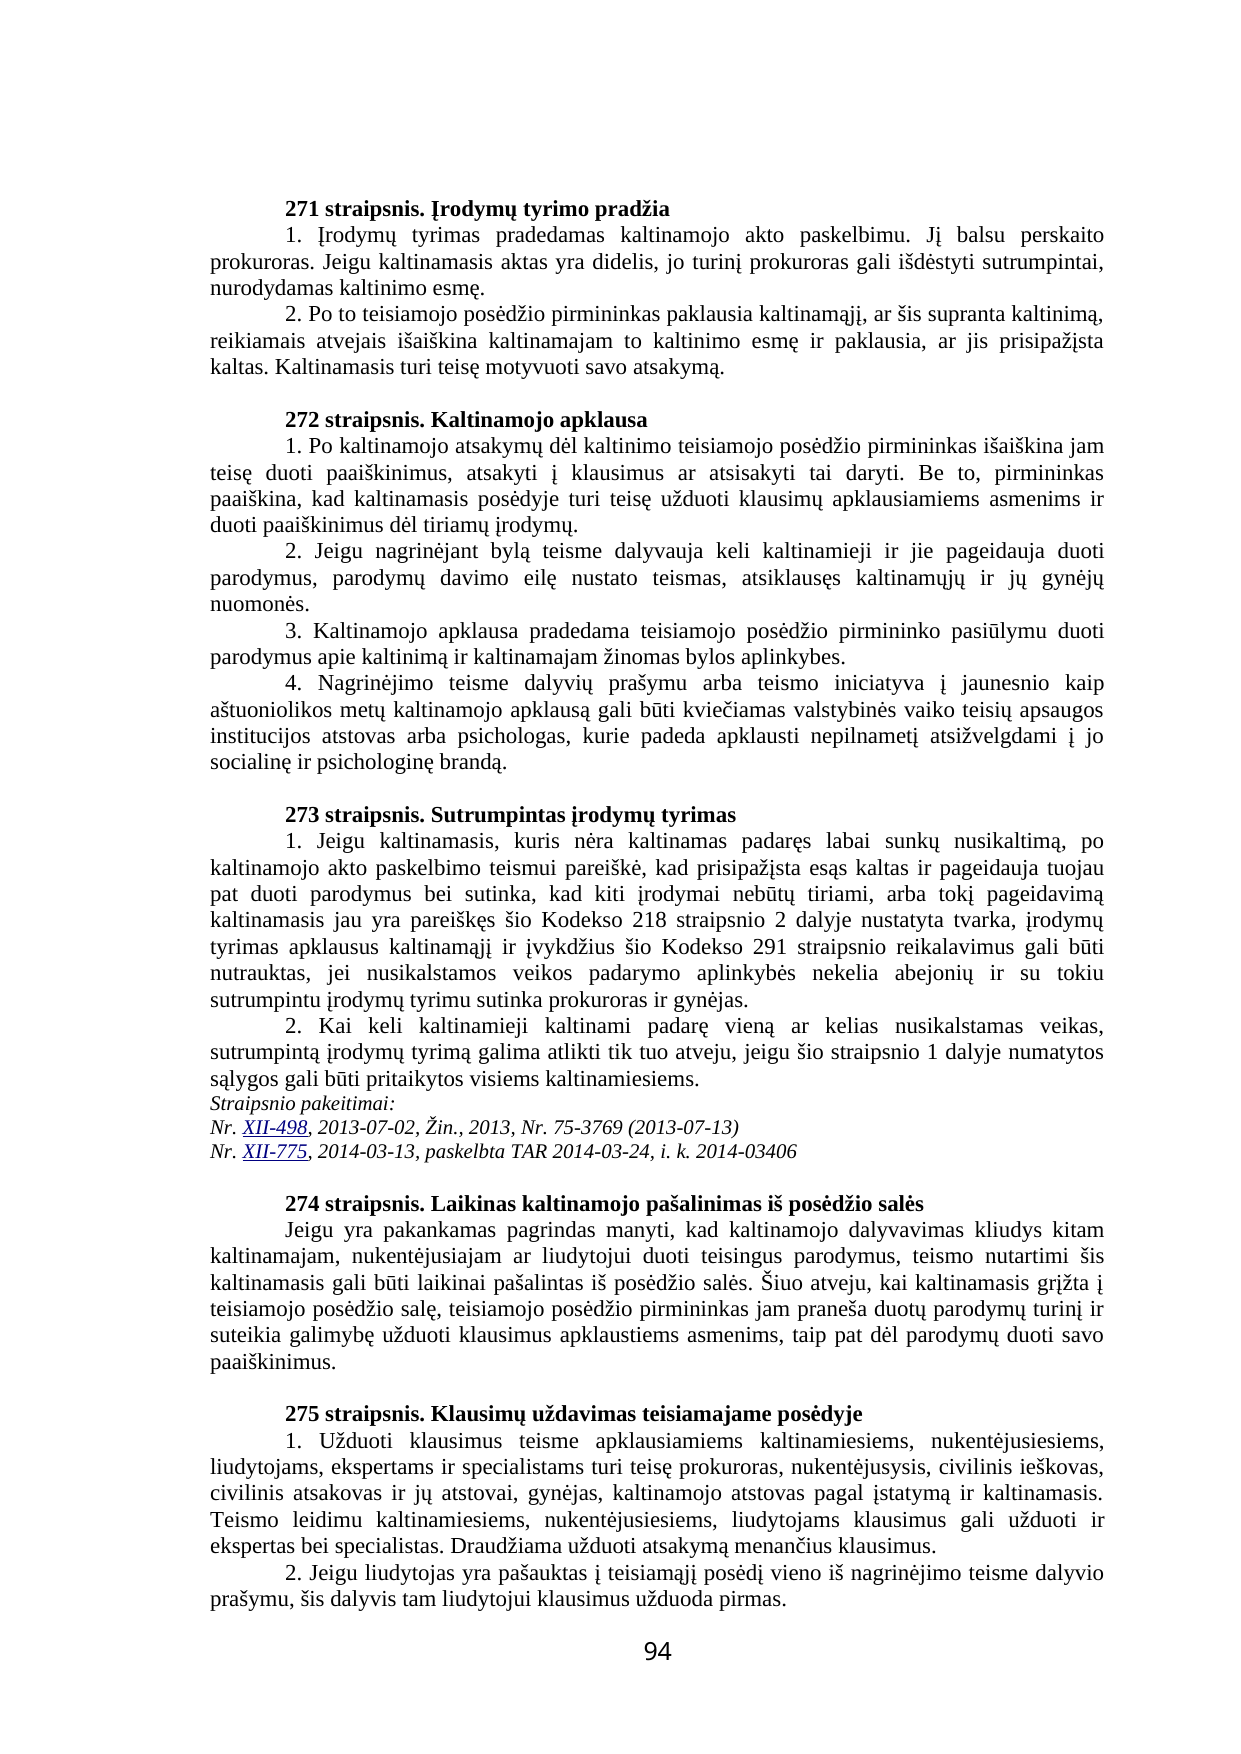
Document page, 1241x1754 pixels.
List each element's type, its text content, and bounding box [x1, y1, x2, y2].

text 271 straipsnis. Įrodymų tyrimo pradžia [210, 195, 1106, 221]
text 275 straipsnis. Klausimų uždavimas teisiamajame posėdyje [210, 1400, 1106, 1427]
text Jeigu yra pakankamas pagrindas manyti, kad kaltinamojo dalyvavimas kliudys kitam kaltinamajam, nukentėjusiajam ar liudytojui duoti teisingus parodymus, teismo nutartimi šis kaltinamasis gali būti laikinai pašalintas iš posėdžio salės. Šiuo atveju, kai kaltinamasis grįžta į teisiamojo posėdžio salę, teisiamojo posėdžio pirmininkas jam praneša duotų parodymų turinį ir suteikia galimybę užduoti klausimus apklaustiems asmenims, taip pat dėl parodymų duoti savo paaiškinimus. [210, 1216, 1106, 1374]
text 2. Jeigu nagrinėjant bylą teisme dalyvauja keli kaltinamieji ir jie pageidauja duoti parodymus, parodymų davimo eilę nustato teismas, atsiklausęs kaltinamųjų ir jų gynėjų nuomonės. [210, 538, 1106, 617]
text 274 straipsnis. Laikinas kaltinamojo pašalinimas iš posėdžio salės [210, 1189, 1106, 1216]
text 2. Kai keli kaltinamieji kaltinami padarę vieną ar kelias nusikalstamas veikas, sutrumpintą įrodymų tyrimą galima atlikti tik tuo atveju, jeigu šio straipsnio 1 dalyje numatytos sąlygos gali būti pritaikytos visiems kaltinamiesiems. [210, 1012, 1106, 1091]
text 3. Kaltinamojo apklausa pradedama teisiamojo posėdžio pirmininko pasiūlymu duoti parodymus apie kaltinimą ir kaltinamajam žinomas bylos aplinkybes. [210, 617, 1106, 669]
text 1. Įrodymų tyrimas pradedamas kaltinamojo akto paskelbimu. Jį balsu perskaito prokuroras. Jeigu kaltinamasis aktas yra didelis, jo turinį prokuroras gali išdėstyti sutrumpintai, nurodydamas kaltinimo esmę. [210, 221, 1106, 300]
text 2. Jeigu liudytojas yra pašauktas į teisiamąjį posėdį vieno iš nagrinėjimo teisme dalyvio prašymu, šis dalyvis tam liudytojui klausimus užduoda pirmas. [210, 1558, 1106, 1611]
text 272 straipsnis. Kaltinamojo apklausa [210, 406, 1106, 432]
text Nr. XII-498, 2013-07-02, Žin., 2013, Nr. 75-3769 (2013-07-13) [210, 1115, 1106, 1139]
text 2. Po to teisiamojo posėdžio pirmininkas paklausia kaltinamąjį, ar šis supranta kaltinimą, reikiamais atvejais išaiškina kaltinamajam to kaltinimo esmę ir paklausia, ar jis prisipažįsta kaltas. Kaltinamasis turi teisę motyvuoti savo atsakymą. [210, 300, 1106, 379]
text 4. Nagrinėjimo teisme dalyvių prašymu arba teismo iniciatyva į jaunesnio kaip aštuoniolikos metų kaltinamojo apklausą gali būti kviečiamas valstybinės vaiko teisių apsaugos institucijos atstovas arba psichologas, kurie padeda apklausti nepilnametį atsižvelgdami į jo socialinę ir psichologinę brandą. [210, 669, 1106, 775]
text Straipsnio pakeitimai: [210, 1091, 1106, 1115]
text Nr. XII-775, 2014-03-13, paskelbta TAR 2014-03-24, i. k. 2014-03406 [210, 1139, 1106, 1163]
text 1. Jeigu kaltinamasis, kuris nėra kaltinamas padaręs labai sunkų nusikaltimą, po kaltinamojo akto paskelbimo teismui pareiškė, kad prisipažįsta esąs kaltas ir pageidauja tuojau pat duoti parodymus bei sutinka, kad kiti įrodymai nebūtų tiriami, arba tokį pageidavimą kaltinamasis jau yra pareiškęs šio Kodekso 218 straipsnio 2 dalyje nustatyta tvarka, įrodymų tyrimas apklausus kaltinamąjį ir įvykdžius šio Kodekso 291 straipsnio reikalavimus gali būti nutrauktas, jei nusikalstamos veikos padarymo aplinkybės nekelia abejonių ir su tokiu sutrumpintu įrodymų tyrimu sutinka prokuroras ir gynėjas. [210, 827, 1106, 1012]
text 1. Užduoti klausimus teisme apklausiamiems kaltinamiesiems, nukentėjusiesiems, liudytojams, ekspertams ir specialistams turi teisę prokuroras, nukentėjusysis, civilinis ieškovas, civilinis atsakovas ir jų atstovai, gynėjas, kaltinamojo atstovas pagal įstatymą ir kaltinamasis. Teismo leidimu kaltinamiesiems, nukentėjusiesiems, liudytojams klausimus gali užduoti ir ekspertas bei specialistas. Draudžiama užduoti atsakymą menančius klausimus. [210, 1427, 1106, 1558]
text 273 straipsnis. Sutrumpintas įrodymų tyrimas [210, 801, 1106, 827]
text 1. Po kaltinamojo atsakymų dėl kaltinimo teisiamojo posėdžio pirmininkas išaiškina jam teisę duoti paaiškinimus, atsakyti į klausimus ar atsisakyti tai daryti. Be to, pirmininkas paaiškina, kad kaltinamasis posėdyje turi teisę užduoti klausimų apklausiamiems asmenims ir duoti paaiškinimus dėl tiriamų įrodymų. [210, 432, 1106, 538]
